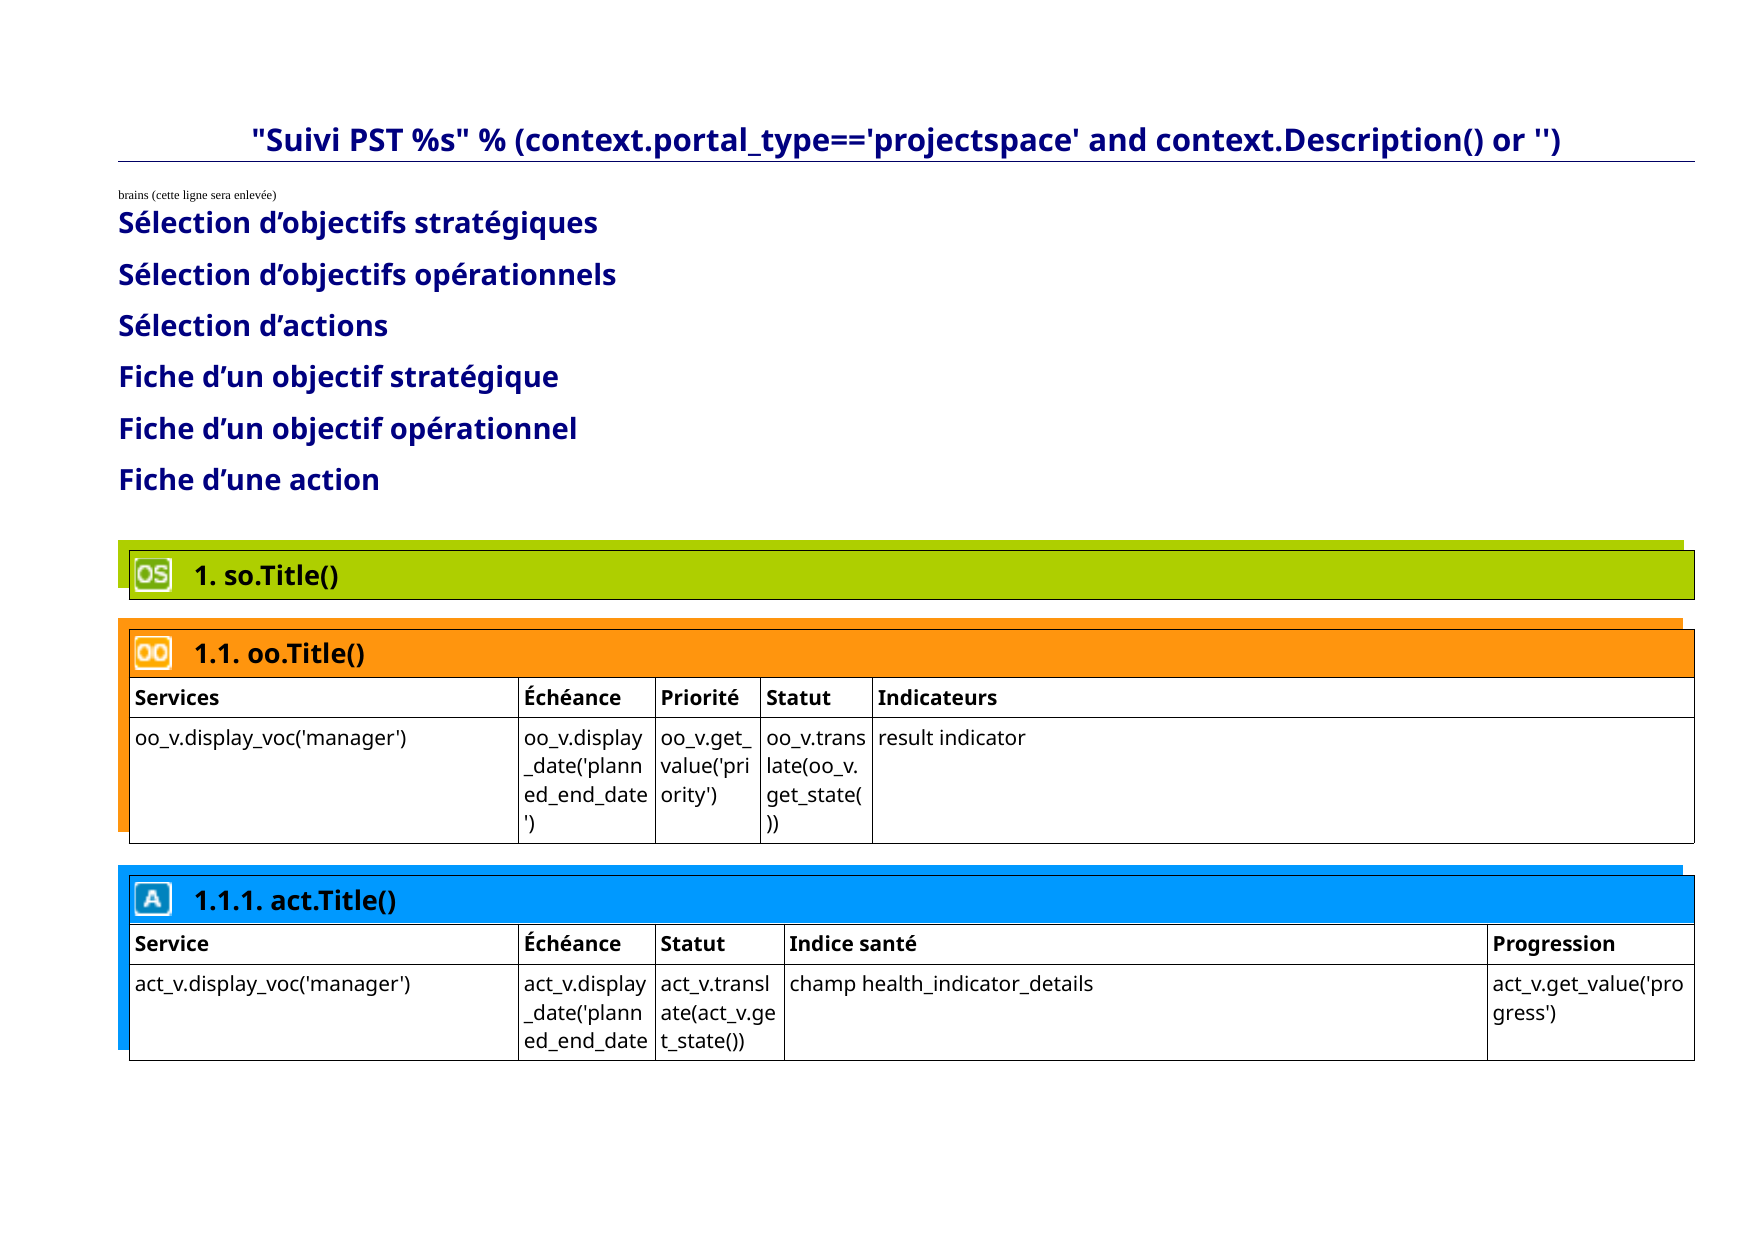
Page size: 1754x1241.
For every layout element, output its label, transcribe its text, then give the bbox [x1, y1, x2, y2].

table_cell Indice santé [785, 925, 1487, 963]
table_cell oo_v.translate(oo_v.get_state()) [761, 718, 872, 842]
table_header oo.Title() [130, 630, 1694, 677]
table_cell champ health_indicator_details [785, 965, 1487, 1060]
table_cell oo_v.display_voc('manager') [130, 718, 518, 842]
table_cell Indicateurs [873, 678, 1694, 717]
text Sélection d’objectifs stratégiques [118, 202, 1695, 242]
table_cell act_v.display_date('planned_end_date [519, 965, 655, 1060]
table_cell act_v.get_value('progress') [1488, 965, 1694, 1060]
table_header so.Title() [130, 551, 1694, 599]
table_cell act_v.display_voc('manager') [130, 965, 518, 1060]
table_cell Services [130, 678, 518, 717]
text Sélection d’actions [118, 305, 1695, 345]
text brains (cette ligne sera enlevée) [118, 188, 1695, 202]
table_cell Priorité [656, 678, 760, 717]
table_cell result indicator [873, 718, 1694, 842]
table_cell Service [130, 925, 518, 963]
table_cell Progression [1488, 925, 1694, 963]
table_header act.Title() [130, 876, 1694, 923]
table_cell Statut [761, 678, 872, 717]
text Fiche d’une action [118, 459, 1695, 499]
table_cell act_v.translate(act_v.get_state()) [656, 965, 784, 1060]
text Fiche d’un objectif stratégique [118, 357, 1695, 396]
table_cell oo_v.get_value('priority') [656, 718, 760, 842]
table_cell Échéance [519, 925, 655, 963]
table_cell oo_v.display_date('planned_end_date') [519, 718, 655, 842]
text Fiche d’un objectif opérationnel [118, 408, 1695, 448]
text Sélection d’objectifs opérationnels [118, 254, 1695, 293]
text "Suivi PST %s" % (context.portal_type=='projectspace' and context.Description() or '') [118, 118, 1695, 161]
table_cell Statut [656, 925, 784, 963]
picture [134, 558, 172, 592]
picture [134, 882, 172, 916]
picture [134, 636, 172, 670]
table_cell Échéance [519, 678, 655, 717]
